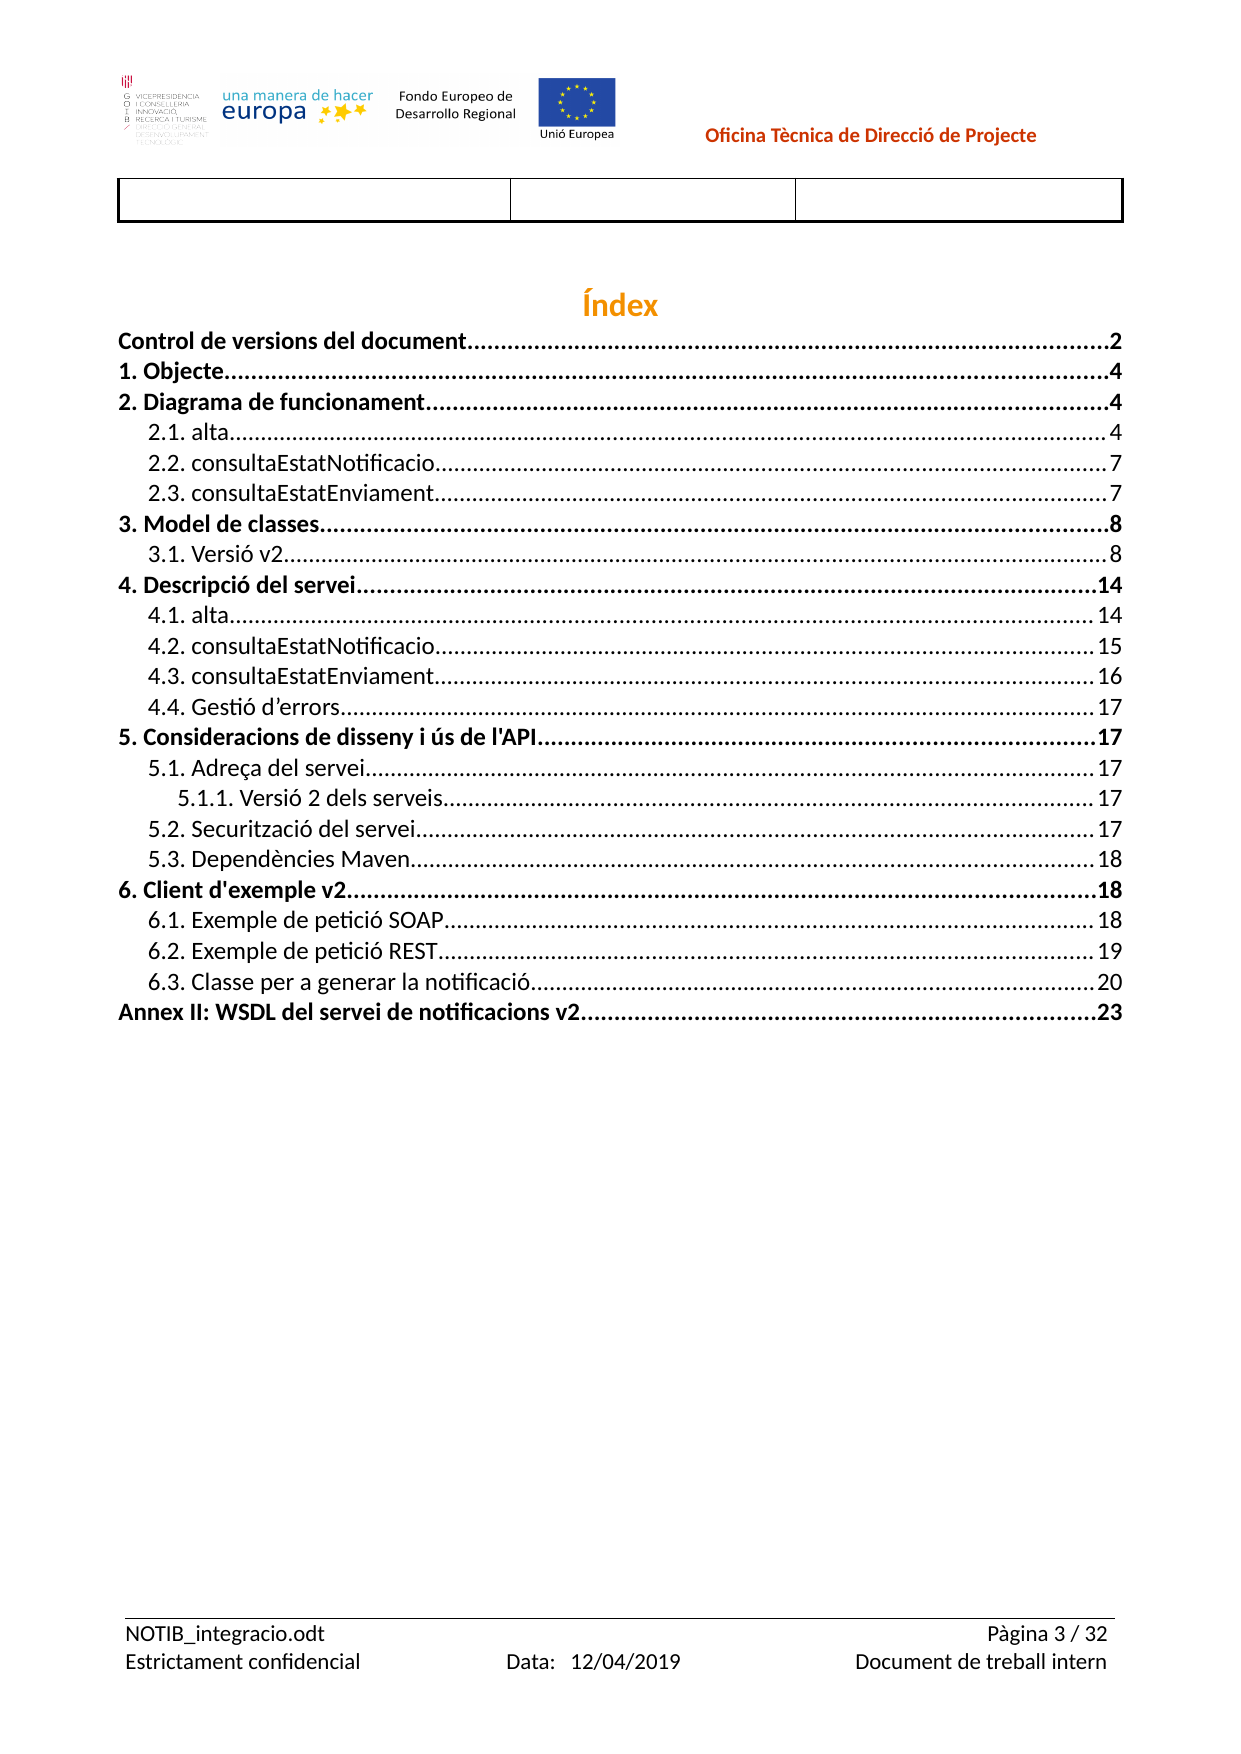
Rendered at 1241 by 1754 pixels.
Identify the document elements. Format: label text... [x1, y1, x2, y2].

text 6.3. Classe per a generar la notificació 20 [148, 966, 1122, 996]
text 3.1. Versió v2 8 [148, 538, 1122, 569]
text 4.3. consultaEstatEnviament 16 [148, 661, 1122, 691]
text 2.2. consultaEstatNotificacio 7 [148, 447, 1122, 477]
text 5.1.1. Versió 2 dels serveis 17 [177, 783, 1122, 813]
table_cell [120, 179, 510, 220]
picture [118, 73, 213, 147]
text 5.2. Securització del servei 17 [148, 813, 1122, 844]
text 2. Diagrama de funcionament 4 [118, 386, 1122, 416]
text 5.3. Dependències Maven 18 [148, 844, 1122, 874]
text 5.1. Adreça del servei 17 [148, 752, 1122, 783]
text 4.4. Gestió d’errors 17 [148, 691, 1122, 722]
text 6.1. Exemple de petició SOAP 18 [148, 905, 1122, 935]
text 2.3. consultaEstatEnviament 7 [148, 477, 1122, 508]
text 2.1. alta 4 [148, 416, 1122, 447]
text Annex II: WSDL del servei de notificacions v2 23 [118, 996, 1122, 1027]
text 5. Consideracions de disseny i ús de l'API 17 [118, 722, 1122, 752]
picture [219, 73, 621, 147]
text Índex [118, 284, 1122, 325]
table_cell [796, 179, 1121, 220]
table_cell [511, 179, 795, 220]
text 4.1. alta 14 [148, 599, 1122, 630]
text 4. Descripció del servei 14 [118, 569, 1122, 599]
text 4.2. consultaEstatNotificacio 15 [148, 630, 1122, 661]
text 6.2. Exemple de petició REST 19 [148, 935, 1122, 966]
text Control de versions del document 2 [118, 325, 1122, 355]
text 6. Client d'exemple v2 18 [118, 874, 1122, 905]
text 1. Objecte 4 [118, 355, 1122, 386]
text 3. Model de classes 8 [118, 508, 1122, 538]
